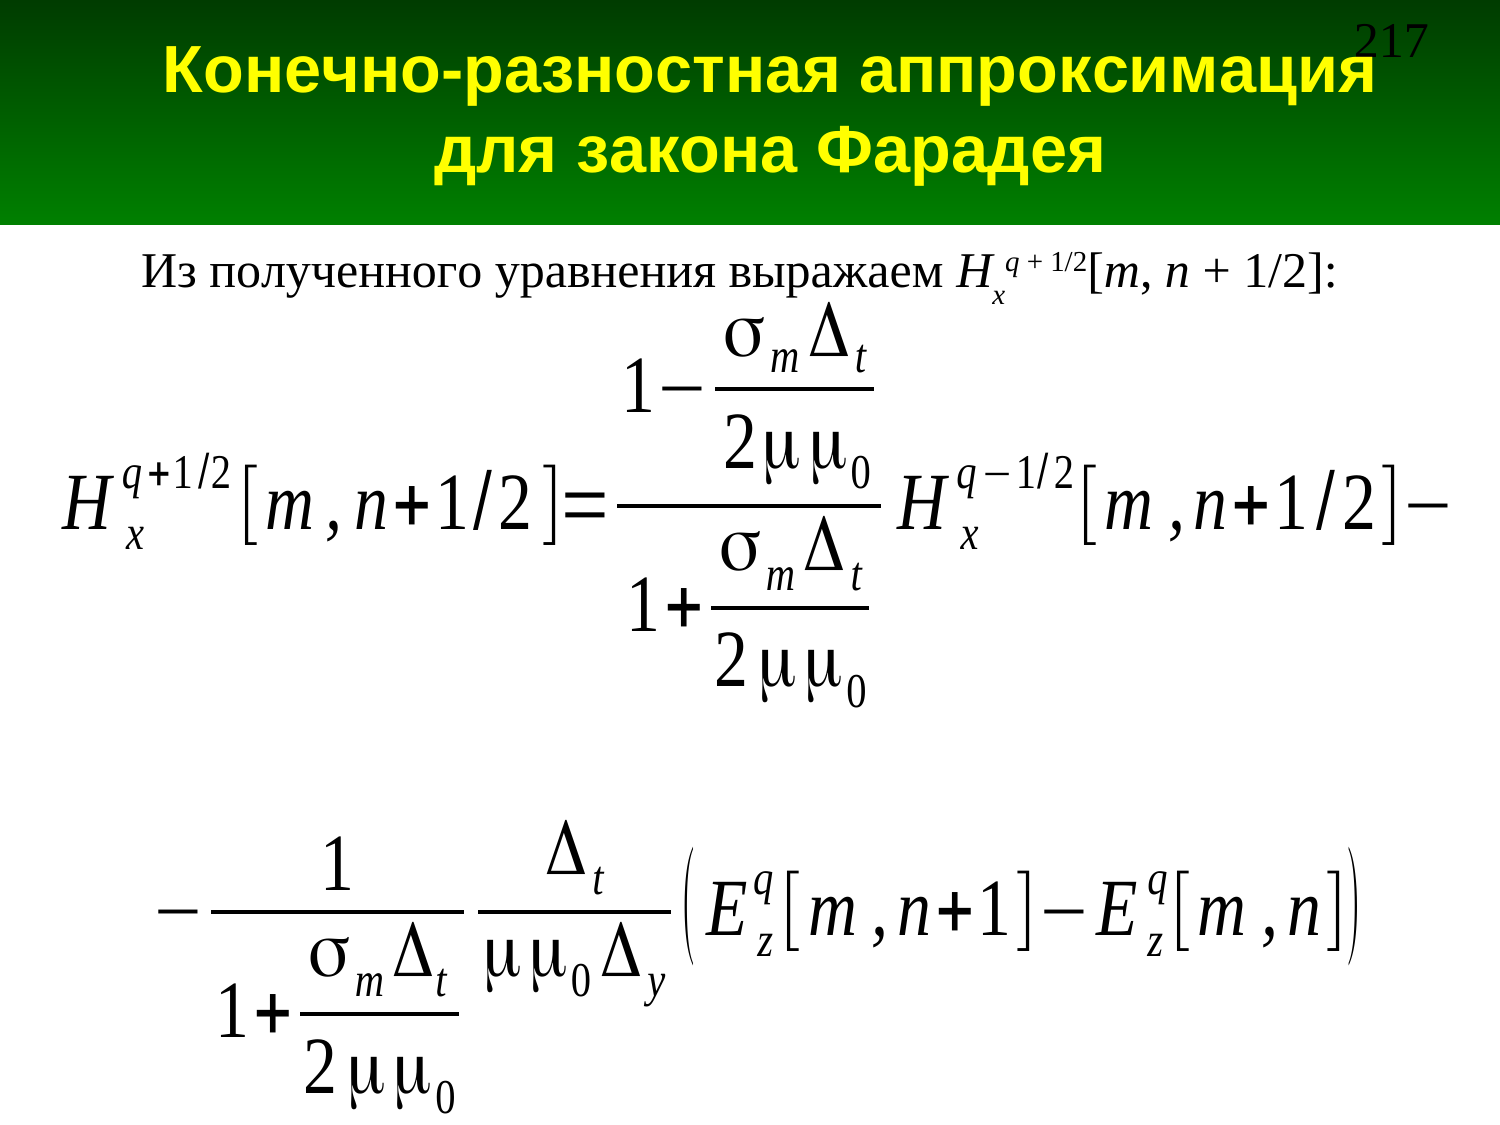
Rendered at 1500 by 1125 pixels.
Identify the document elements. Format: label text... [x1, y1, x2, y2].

chart [41, 295, 1473, 1123]
title Конечно-разностная аппроксимация для закона Фарадея [100, 7, 1441, 204]
text_box Из полученного уравнения выражаем Hxq + 1/2[m, n + 1/2]: [126, 230, 1351, 295]
